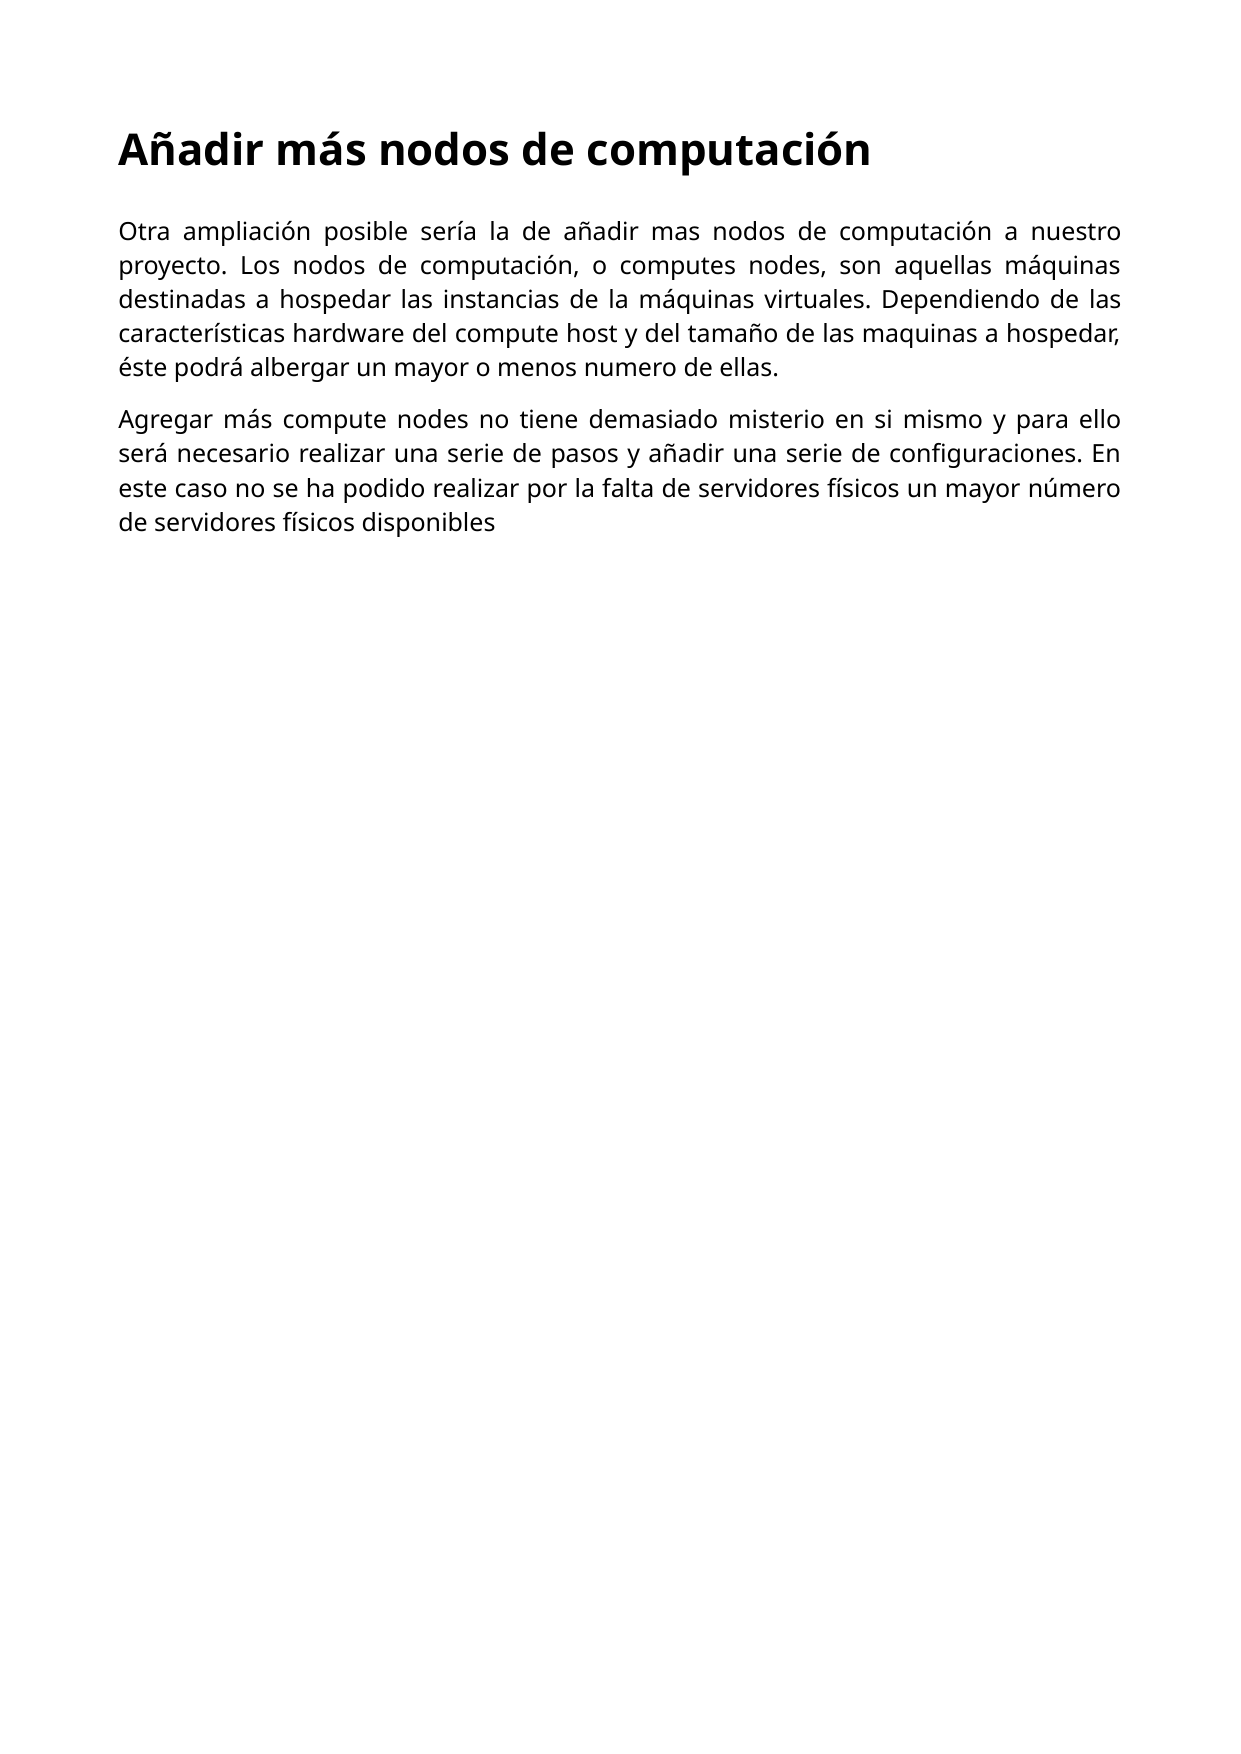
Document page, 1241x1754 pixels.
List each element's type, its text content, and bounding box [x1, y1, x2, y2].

text Otra ampliación posible sería la de añadir mas nodos de computación a nuestro proyecto. Los nodos de computación, o computes nodes, son aquellas máquinas destinadas a hospedar las instancias de la máquinas virtuales. Dependiendo de las características hardware del compute host y del tamaño de las maquinas a hospedar, éste podrá albergar un mayor o menos numero de ellas. [118, 214, 1122, 384]
text Agregar más compute nodes no tiene demasiado misterio en si mismo y para ello será necesario realizar una serie de pasos y añadir una serie de configuraciones. En este caso no se ha podido realizar por la falta de servidores físicos un mayor número de servidores físicos disponibles [118, 402, 1122, 538]
subtitle Añadir más nodos de computación [118, 118, 1122, 178]
